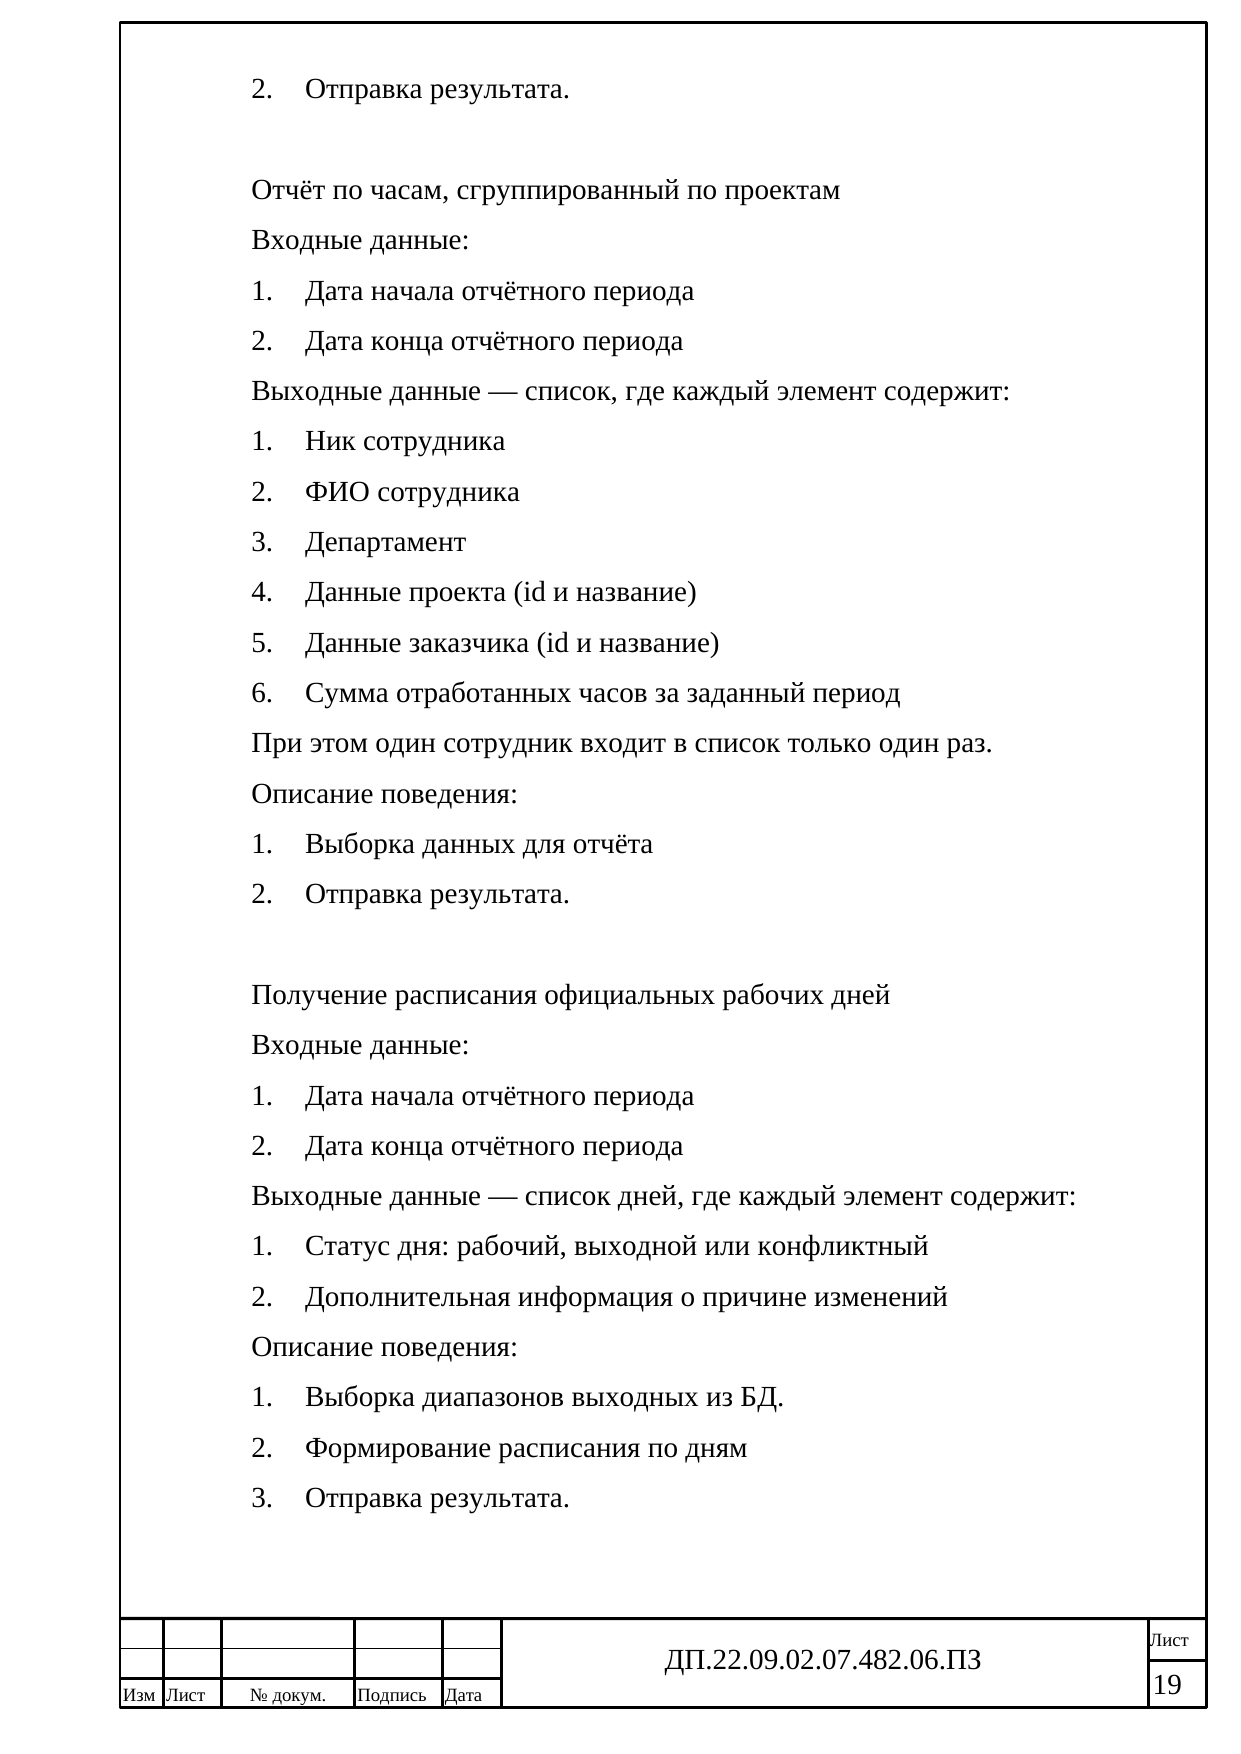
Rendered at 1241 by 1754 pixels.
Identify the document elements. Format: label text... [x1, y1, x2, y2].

list Дата начала отчётного периода [177, 273, 1152, 306]
text Описание поведения: [177, 1329, 1152, 1363]
list Отправка результата. [177, 71, 1152, 105]
list Сумма отработанных часов за заданный период [177, 675, 1152, 709]
list Отправка результата. [177, 1480, 1152, 1514]
list Департамент [177, 524, 1152, 558]
subtitle Получение расписания официальных рабочих дней [251, 977, 1152, 1011]
text Входные данные: [177, 222, 1152, 256]
list Данные заказчика (id и название) [177, 625, 1152, 658]
subtitle Отчёт по часам, сгруппированный по проектам [251, 172, 1152, 206]
text Входные данные: [177, 1027, 1152, 1061]
text Выходные данные — список дней, где каждый элемент содержит: [177, 1178, 1152, 1212]
text Описание поведения: [177, 776, 1152, 809]
list Выборка данных для отчёта [177, 826, 1152, 859]
list Статус дня: рабочий, выходной или конфликтный [177, 1228, 1152, 1262]
list Ник сотрудника [177, 423, 1152, 457]
list ФИО сотрудника [177, 474, 1152, 507]
list Выборка диапазонов выходных из БД. [177, 1379, 1152, 1413]
list Дата конца отчётного периода [177, 1128, 1152, 1161]
list Данные проекта (id и название) [177, 574, 1152, 608]
text При этом один сотрудник входит в список только один раз. [177, 725, 1152, 759]
text Выходные данные — список, где каждый элемент содержит: [177, 373, 1152, 407]
list Дополнительная информация о причине изменений [177, 1279, 1152, 1312]
list Отправка результата. [177, 876, 1152, 910]
list Дата начала отчётного периода [177, 1078, 1152, 1111]
list Формирование расписания по дням [177, 1430, 1152, 1463]
list Дата конца отчётного периода [177, 323, 1152, 356]
